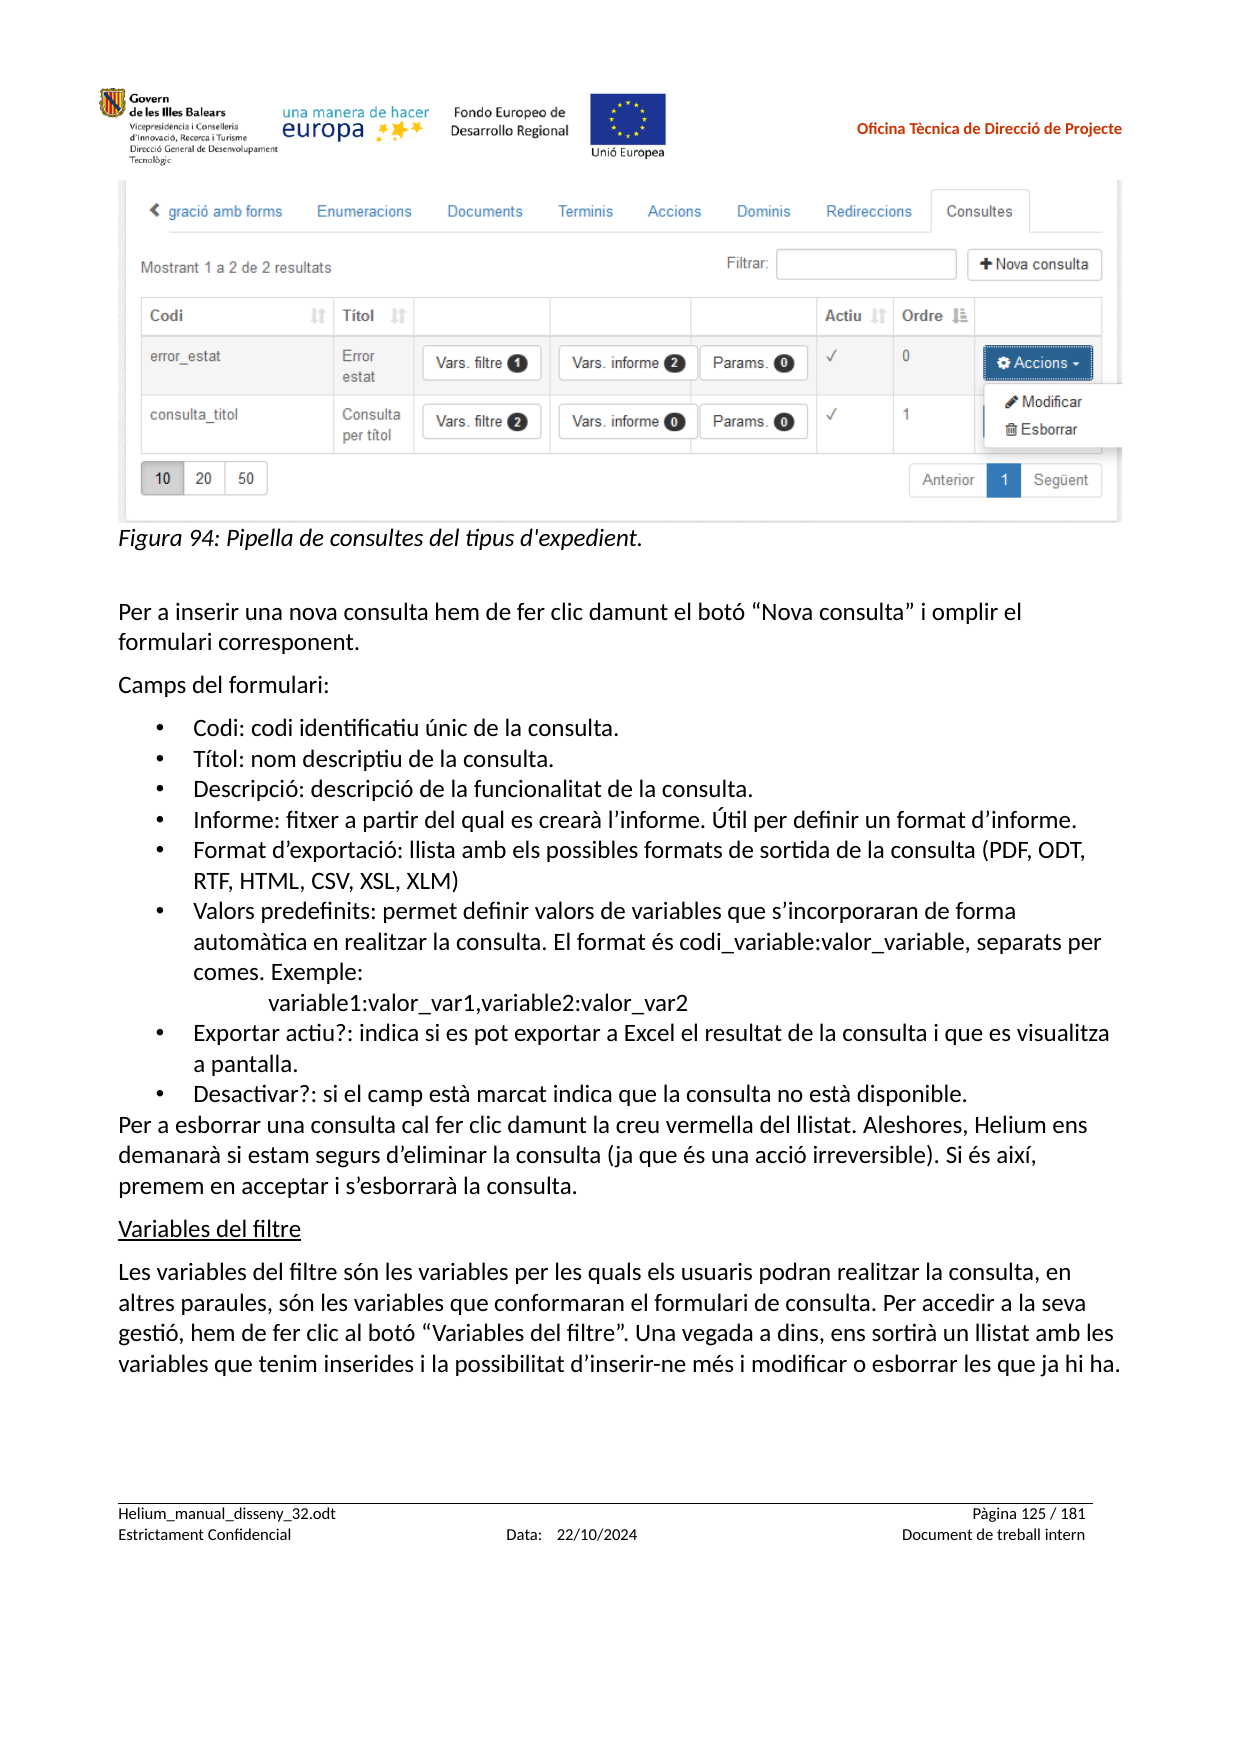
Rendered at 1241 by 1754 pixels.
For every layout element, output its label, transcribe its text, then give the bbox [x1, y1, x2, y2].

text Per a inserir una nova consulta hem de fer clic damunt el botó “Nova consulta” i omplir el formulari corresponent. [118, 596, 1122, 657]
list Títol: nom descriptiu de la consulta. [156, 743, 1122, 773]
list Descripció: descripció de la funcionalitat de la consulta. [156, 773, 1122, 804]
text Camps del formulari: [118, 669, 1122, 700]
text Variables del filtre [118, 1213, 1122, 1244]
list Informe: fitxer a partir del qual es crearà l’informe. Útil per definir un format d’informe. [156, 804, 1122, 834]
text Per a esborrar una consulta cal fer clic damunt la creu vermella del llistat. Aleshores, Helium ens demanarà si estam segurs d’eliminar la consulta (ja que és una acció irreversible). Si és així, premem en acceptar i s’esborrarà la consulta. [118, 1109, 1122, 1201]
list Exportar actiu?: indica si es pot exportar a Excel el resultat de la consulta i que es visualitza a pantalla. [156, 1018, 1122, 1079]
list Desactivar?: si el camp està marcat indica que la consulta no està disponible. [156, 1079, 1122, 1109]
picture [99, 87, 668, 166]
list Codi: codi identificatiu únic de la consulta. [156, 712, 1122, 743]
picture [118, 180, 1123, 523]
list Valors predefinits: permet definir valors de variables que s’incorporaran de forma automàtica en realitzar la consulta. El format és codi_variable:valor_variable, separats per comes. Exemple: variable1:valor_var1,variable2:valor_var2 [156, 896, 1122, 1018]
text Figura 94: Pipella de consultes del tipus d'expedient. [118, 523, 1122, 553]
list Format d’exportació: llista amb els possibles formats de sortida de la consulta (PDF, ODT, RTF, HTML, CSV, XSL, XLM) [156, 834, 1122, 896]
text Les variables del filtre són les variables per les quals els usuaris podran realitzar la consulta, en altres paraules, són les variables que conformaran el formulari de consulta. Per accedir a la seva gestió, hem de fer clic al botó “Variables del filtre”. Una vegada a dins, ens sortirà un llistat amb les variables que tenim inserides i la possibilitat d’inserir-ne més i modificar o esborrar les que ja hi ha. [118, 1256, 1122, 1378]
